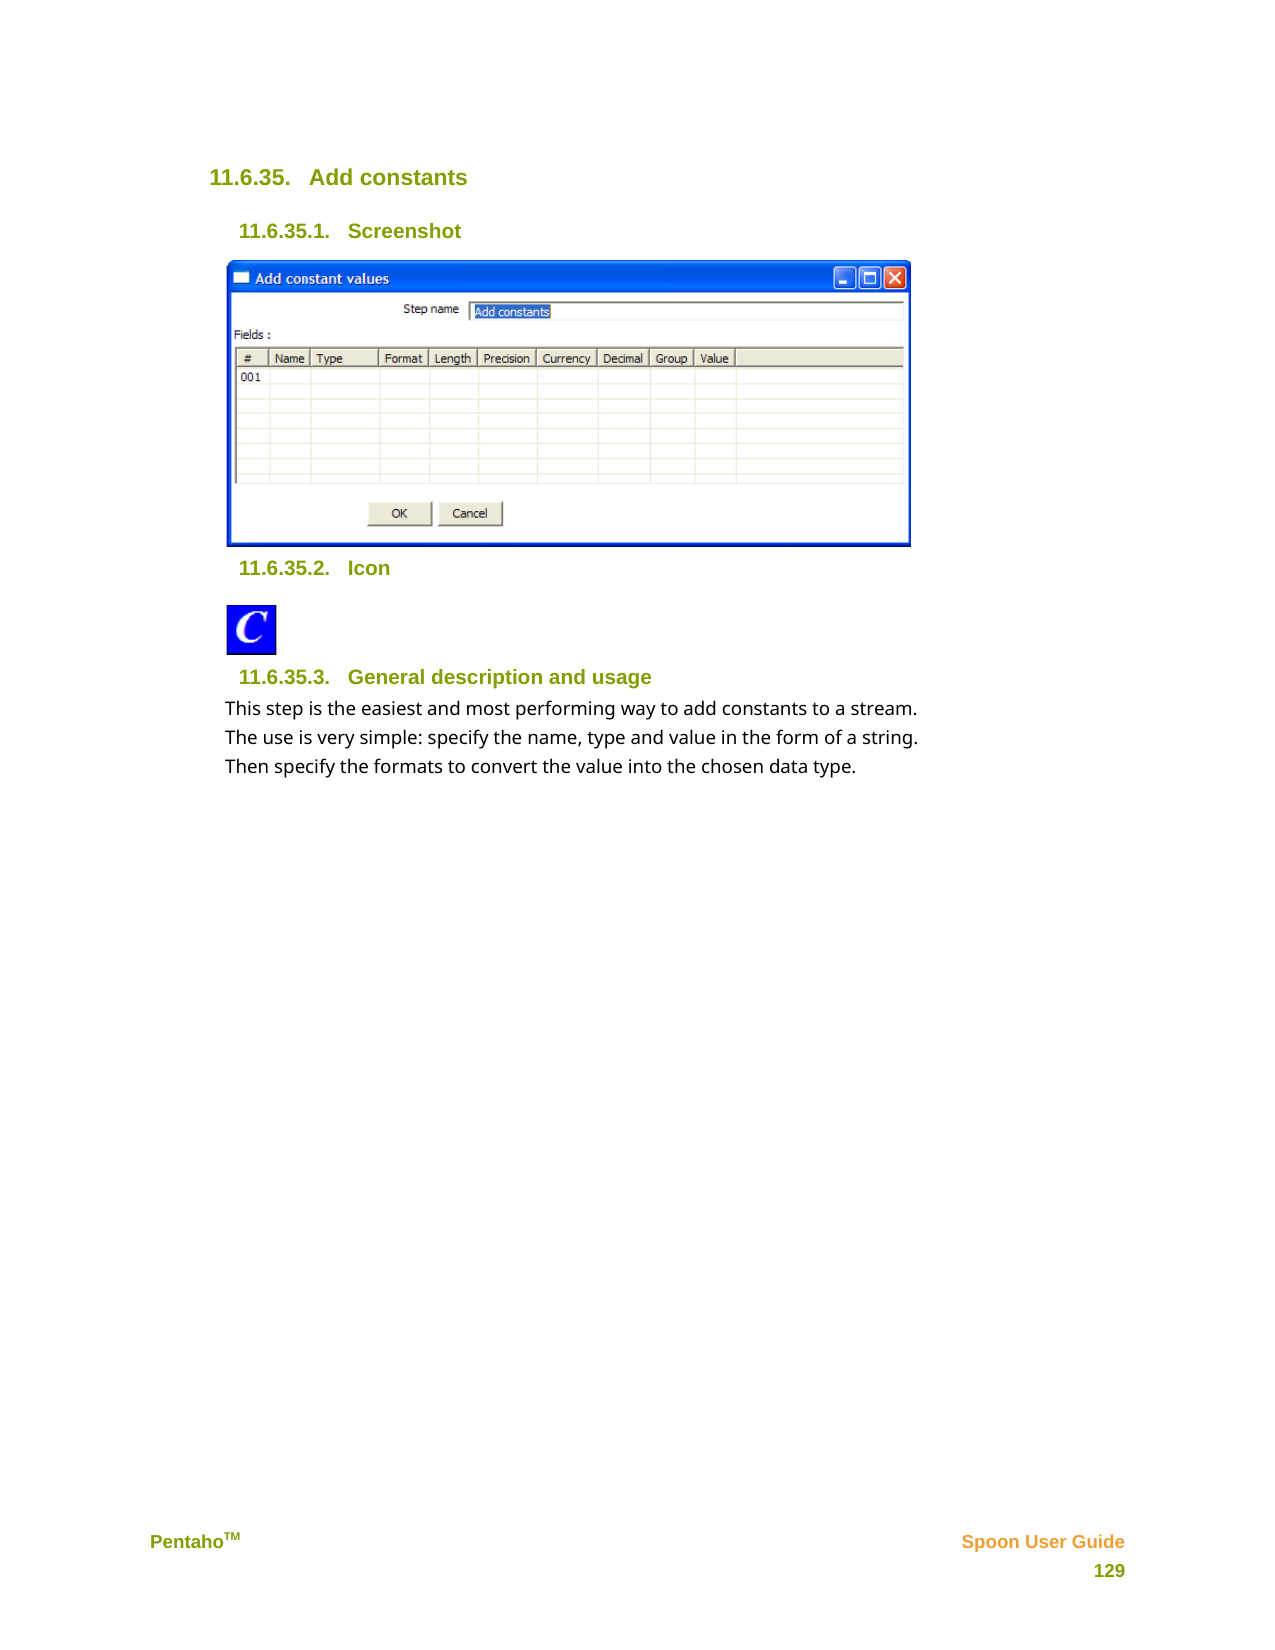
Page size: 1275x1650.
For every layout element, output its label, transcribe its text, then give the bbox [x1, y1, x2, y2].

text The use is very simple: specify the name, type and value in the form of a string. [225, 721, 1125, 750]
subtitle Screenshot [239, 211, 1125, 246]
text This step is the easiest and most performing way to add constants to a stream. [225, 692, 1125, 721]
picture [226, 605, 277, 655]
subtitle General description and usage [239, 602, 1125, 691]
text Then specify the formats to convert the value into the chosen data type. [225, 750, 1125, 779]
subtitle Add constants [209, 157, 1125, 192]
subtitle Icon [239, 264, 1125, 583]
